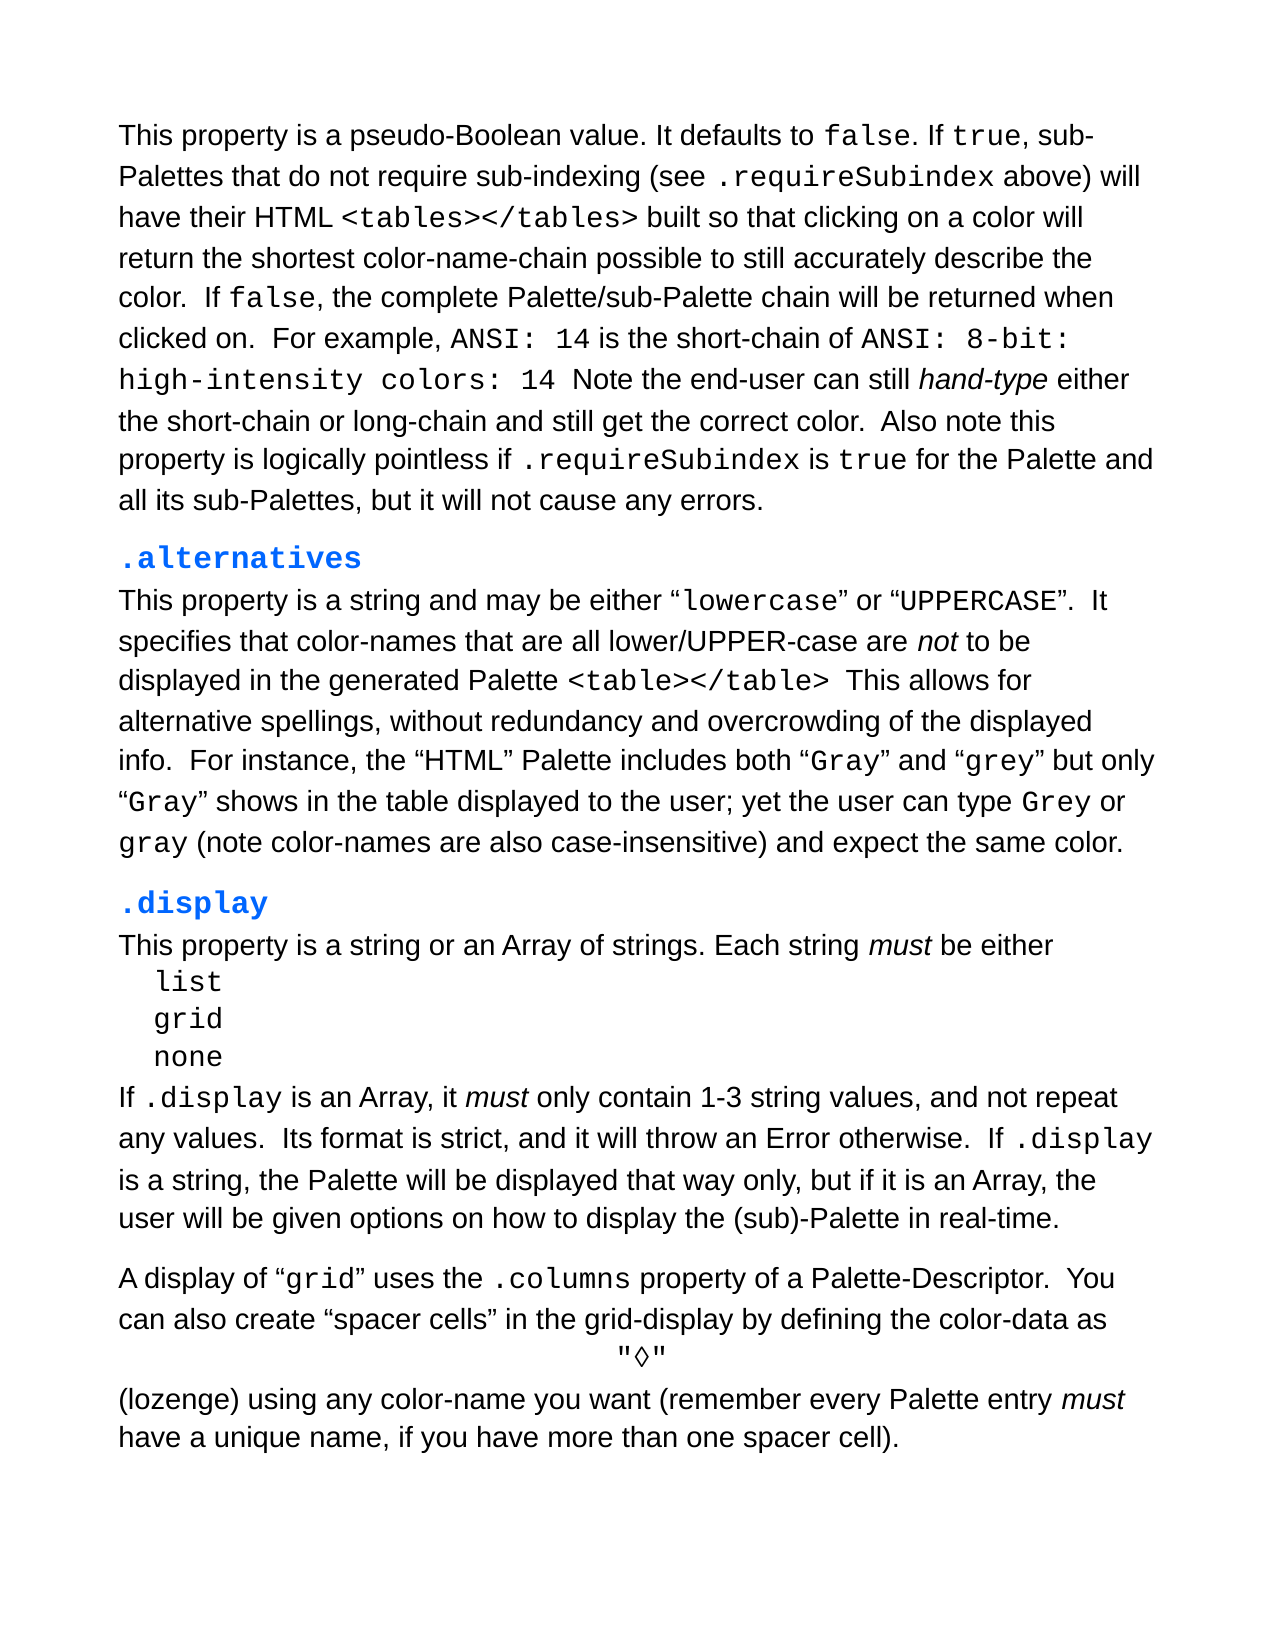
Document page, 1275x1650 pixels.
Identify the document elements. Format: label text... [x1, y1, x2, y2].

text This property is a string or an Array of strings. Each string must be either [118, 928, 1157, 962]
text "◊" [118, 1340, 1157, 1376]
text If .display is an Array, it must only contain 1-3 string values, and not repeat any values. Its format is strict, and it will throw an Error otherwise. If .display is a string, the Palette will be displayed that way only, but if it is an Array, the user will be given options on how to display the (sub)-Palette in real-time. [118, 1080, 1157, 1235]
text A display of “grid” uses the .columns property of a Palette-Descriptor. You can also create “spacer cells” in the grid-display by defining the color-data as [118, 1261, 1157, 1335]
text This property is a string and may be either “lowercase” or “UPPERCASE”. It specifies that color-names that are all lower/UPPER-case are not to be displayed in the generated Palette <table></table> This allows for alternative spellings, without redundancy and overcrowding of the displayed info. For instance, the “HTML” Palette includes both “Gray” and “grey” but only “Gray” shows in the table displayed to the user; yet the user can type Grey or gray (note color-names are also case-insensitive) and expect the same color. [118, 583, 1157, 861]
text none [118, 1042, 1157, 1076]
text list [118, 967, 1157, 1000]
text (lozenge) using any color-name you want (remember every Palette entry must have a unique name, if you have more than one spacer cell). [118, 1382, 1157, 1454]
text .display [118, 887, 1157, 923]
text This property is a pseudo-Boolean value. It defaults to false. If true, sub-Palettes that do not require sub-indexing (see .requireSubindex above) will have their HTML <tables></tables> built so that clicking on a color will return the shortest color-name-chain possible to still accurately describe the color. If false, the complete Palette/sub-Palette chain will be returned when clicked on. For example, ANSI: 14 is the short-chain of ANSI: 8-bit: high-intensity colors: 14 Note the end-user can still hand-type either the short-chain or long-chain and still get the correct color. Also note this property is logically pointless if .requireSubindex is true for the Palette and all its sub-Palettes, but it will not cause any errors. [118, 118, 1157, 517]
text .alternatives [118, 543, 1157, 578]
text grid [118, 1004, 1157, 1038]
